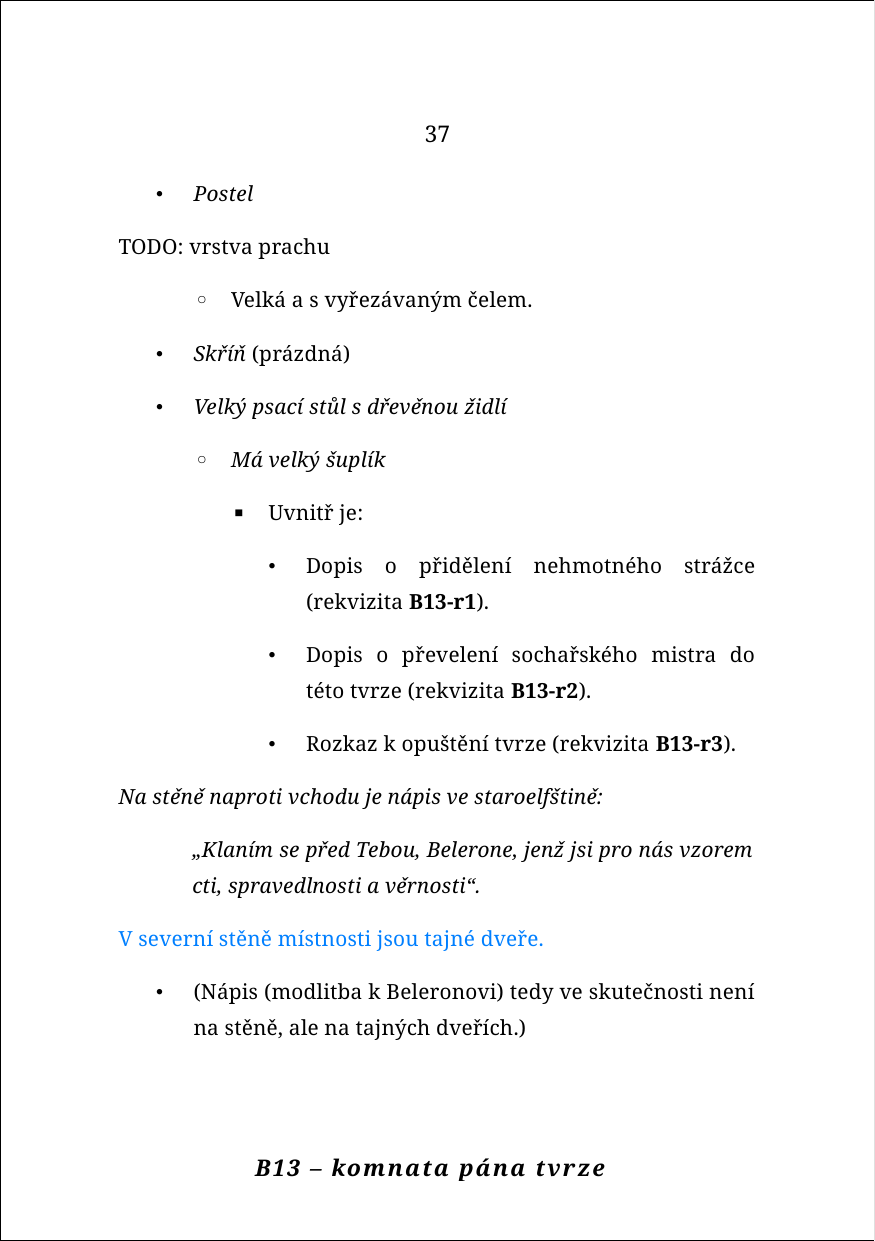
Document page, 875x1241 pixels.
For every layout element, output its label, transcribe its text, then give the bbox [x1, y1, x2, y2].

list Skříň (prázdná) [156, 339, 756, 367]
list Dopis o přidělení nehmotného strážce (rekvizita B13-r1). [268, 552, 756, 616]
text TODO: vrstva prachu [118, 232, 756, 261]
list Rozkaz k opuštění tvrze (rekvizita B13-r3). [268, 729, 756, 757]
text Na stěně naproti vchodu je nápis ve staroelfštině: [118, 782, 756, 811]
list Velká a s vyřezávaným čelem. [193, 285, 756, 314]
list „Klaním se před Tebou, Belerone, jenž jsi pro nás vzorem cti, spravedlnosti a věrnosti“. [192, 836, 756, 899]
list Uvnitř je: [231, 498, 756, 527]
text V severní stěně místnosti jsou tajné dveře. [118, 924, 756, 953]
list Má velký šuplík [193, 445, 756, 473]
list Dopis o převelení sochařského mistra do této tvrze (rekvizita B13-r2). [268, 640, 756, 704]
list Postel [156, 179, 756, 207]
list Velký psací stůl s dřevěnou židlí [156, 392, 756, 420]
list (Nápis (modlitba k Beleronovi) tedy ve skutečnosti není na stěně, ale na tajných dveřích.) [156, 977, 756, 1041]
